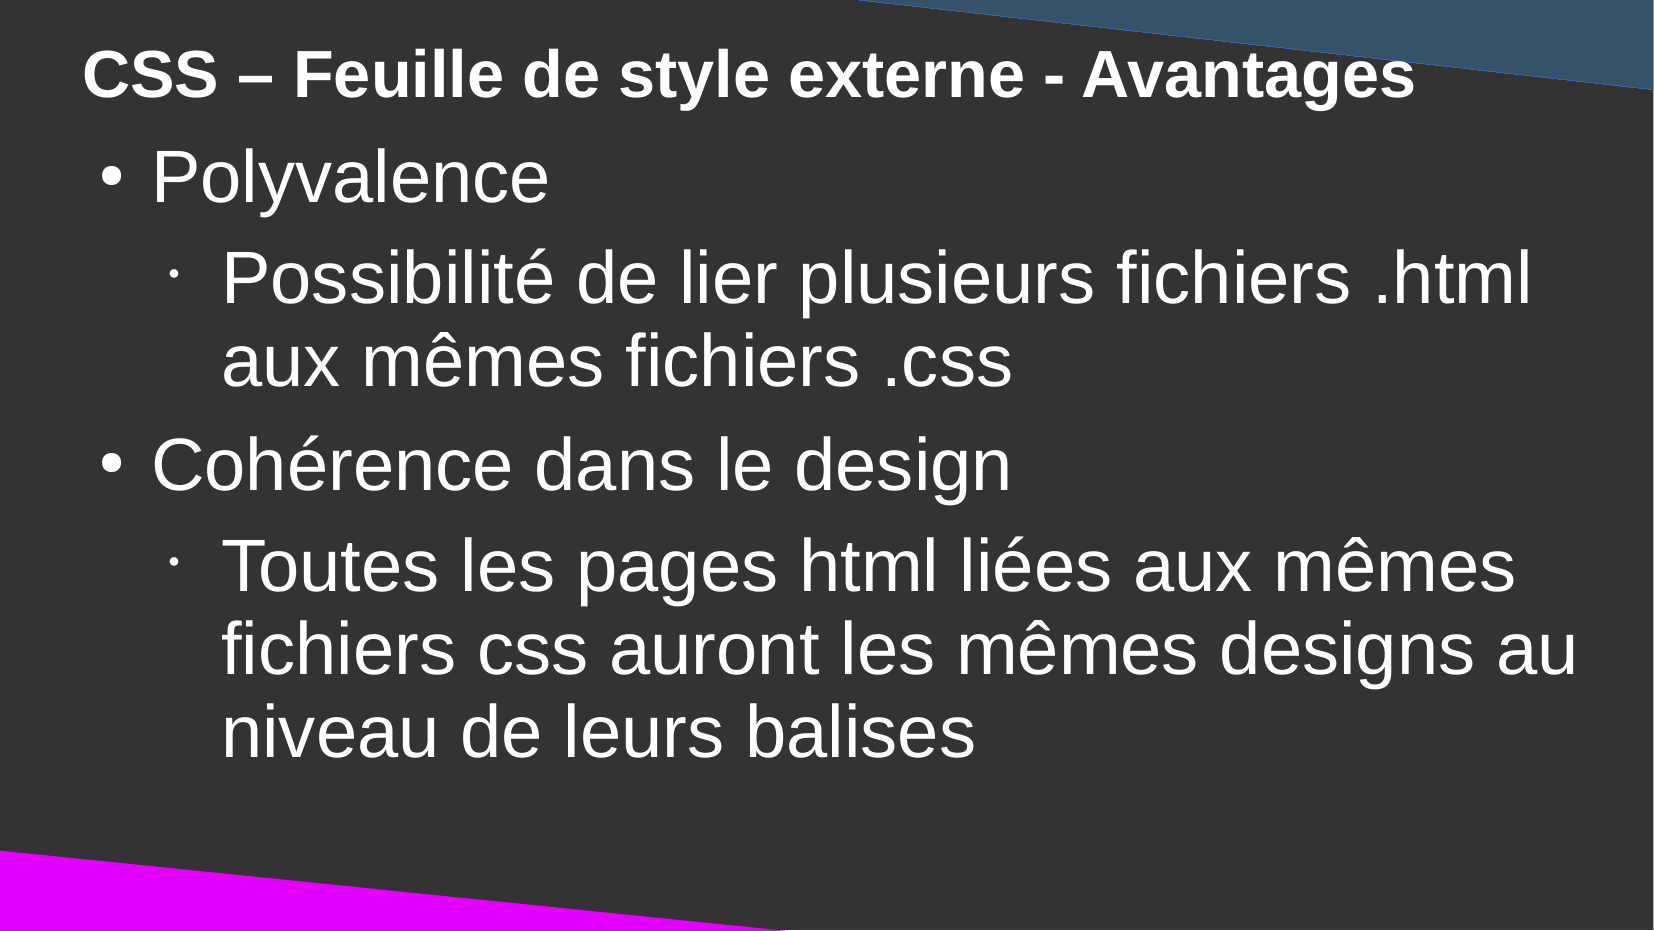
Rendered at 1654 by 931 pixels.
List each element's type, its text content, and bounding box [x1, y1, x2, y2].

title CSS – Feuille de style externe - Avantages [82, 37, 1571, 122]
list Polyvalence Possibilité de lier plusieurs fichiers .html aux mêmes fichiers .css Cohérence dans le design Toutes les pages html liées aux mêmes fichiers css auront les mêmes designs au niveau de leurs balises [80, 135, 1605, 777]
text_box [0, 850, 788, 931]
text_box [859, 0, 1654, 90]
